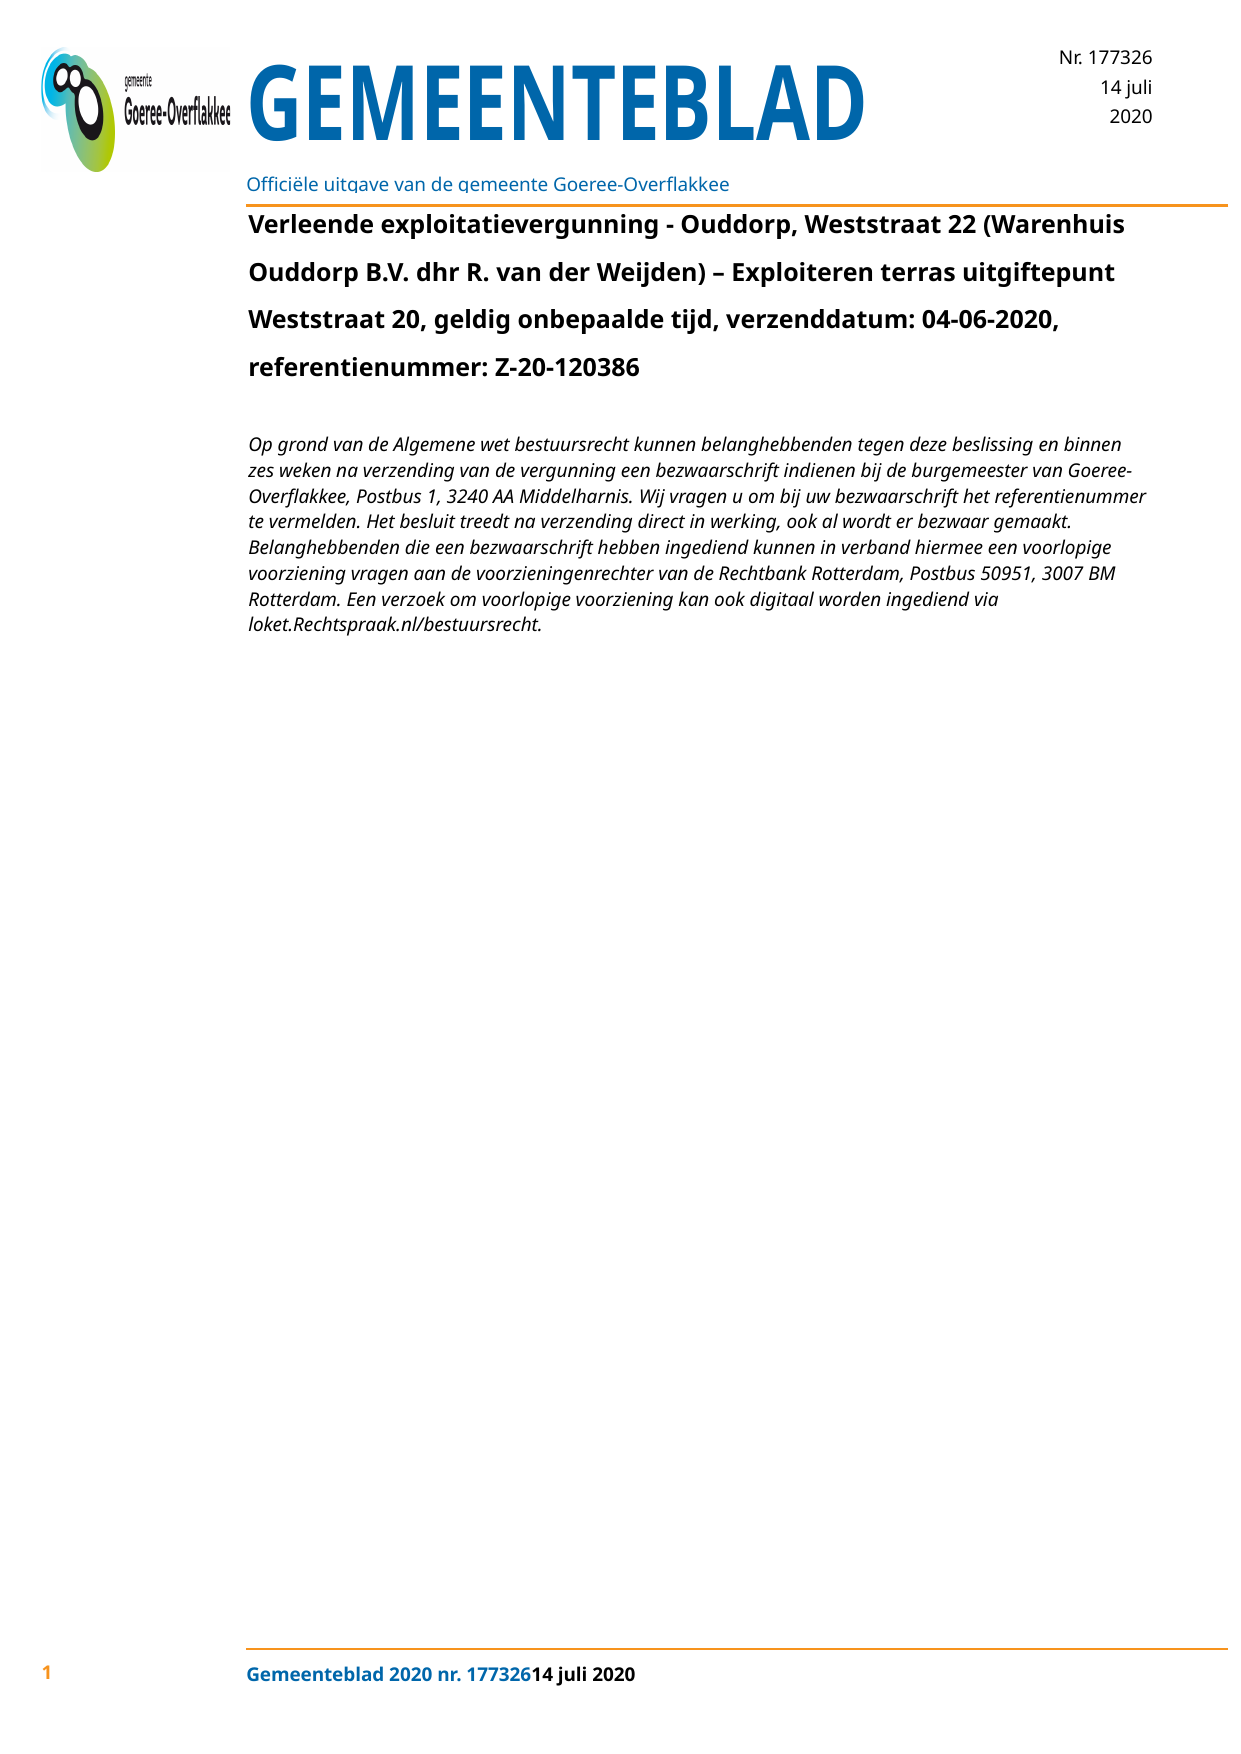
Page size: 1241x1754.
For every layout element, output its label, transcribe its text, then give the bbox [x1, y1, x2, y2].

text Verleende exploitatievergunning - Ouddorp, Weststraat 22 (Warenhuis Ouddorp B.V. dhr R. van der Weijden) – Exploiteren terras uitgiftepunt Weststraat 20, geldig onbepaalde tijd, verzenddatum: 04-06-2020, referentienummer: Z-20-120386 [248, 207, 1152, 384]
picture [41, 47, 231, 172]
text Op grond van de Algemene wet bestuursrecht kunnen belanghebbenden tegen deze beslissing en binnen zes weken na verzending van de vergunning een bezwaarschrift indienen bij de burgemeester van Goeree-Overflakkee, Postbus 1, 3240 AA Middelharnis. Wij vragen u om bij uw bezwaarschrift het referentienummer te vermelden. Het besluit treedt na verzending direct in werking, ook al wordt er bezwaar gemaakt. Belanghebbenden die een bezwaarschrift hebben ingediend kunnen in verband hiermee een voorlopige voorziening vragen aan de voorzieningenrechter van de Rechtbank Rotterdam, Postbus 50951, 3007 BM Rotterdam. Een verzoek om voorlopige voorziening kan ook digitaal worden ingediend via loket.Rechtspraak.nl/bestuursrecht. [248, 431, 1152, 637]
